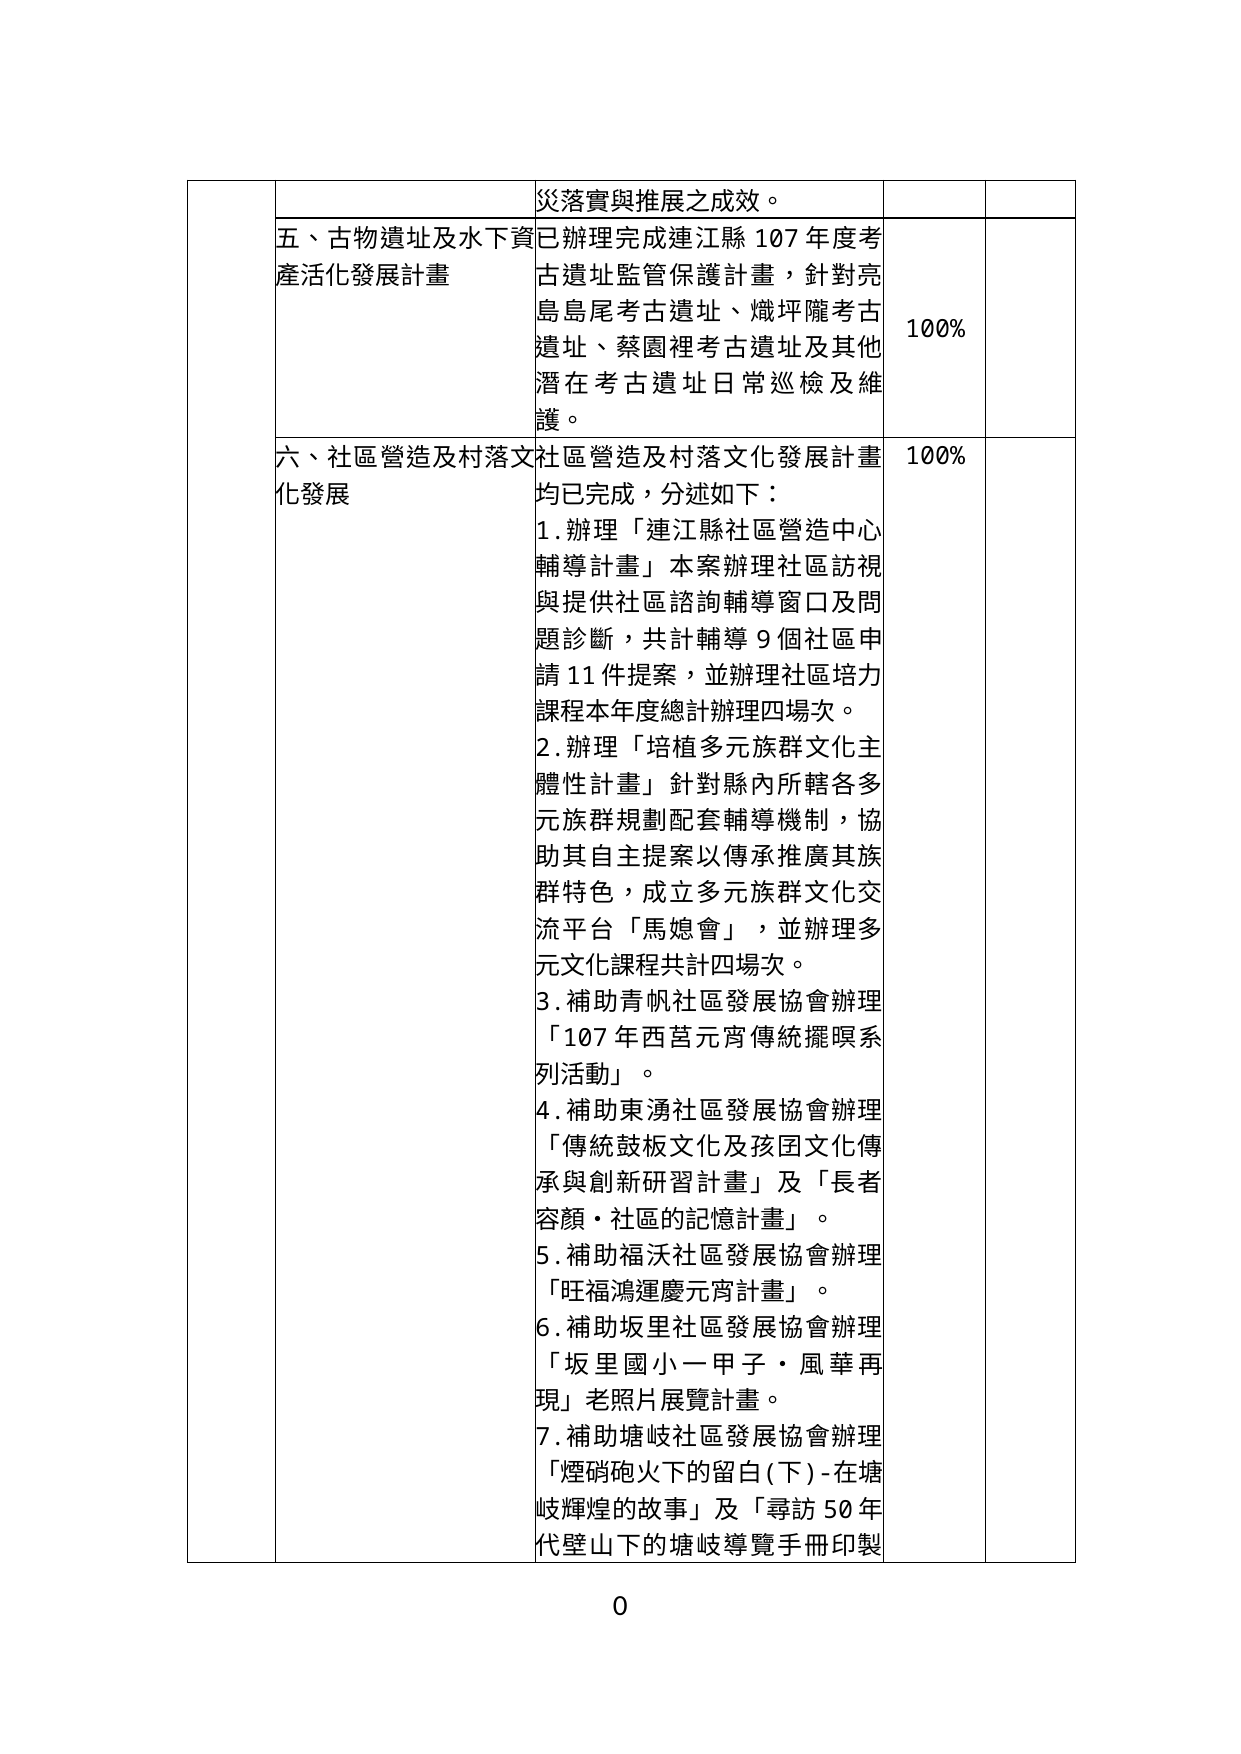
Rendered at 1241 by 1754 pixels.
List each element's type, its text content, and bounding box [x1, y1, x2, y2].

table_cell 六、社區營造及村落文化發展 [276, 438, 535, 1562]
table_cell [986, 438, 1075, 1562]
table_cell 社區營造及村落文化發展計畫均已完成，分述如下： 1.辦理「連江縣社區營造中心輔導計畫」本案辦理社區訪視與提供社區諮詢輔導窗口及問題診斷，共計輔導9個社區申請11件提案，並辦理社區培力課程本年度總計辦理四場次。 2.辦理「培植多元族群文化主體性計畫」針對縣內所轄各多元族群規劃配套輔導機制，協助其自主提案以傳承推廣其族群特色，成立多元族群文化交流平台「馬媳會」，並辦理多元文化課程共計四場次。 3.補助青帆社區發展協會辦理「107年西莒元宵傳統擺暝系列活動」。 4.補助東湧社區發展協會辦理「傳統鼓板文化及孩囝文化傳承與創新研習計畫」及「長者容顏‧社區的記憶計畫」。 5.補助福沃社區發展協會辦理「旺福鴻運慶元宵計畫」。 6.補助坂里社區發展協會辦理「坂里國小一甲子‧風華再現」老照片展覽計畫。 7.補助塘岐社區發展協會辦理「煙硝砲火下的留白(下)-在塘岐輝煌的故事」及「尋訪50年代壁山下的塘岐導覽手冊印製 [536, 438, 883, 1562]
table_cell [986, 219, 1075, 436]
table_cell 已辦理完成連江縣107年度考古遺址監管保護計畫，針對亮島島尾考古遺址、熾坪隴考古遺址、蔡園裡考古遺址及其他潛在考古遺址日常巡檢及維護。 [536, 219, 883, 436]
table_cell 災落實與推展之成效。 [536, 181, 883, 217]
table_cell 100% [884, 438, 985, 1562]
table_cell [986, 181, 1075, 217]
table_cell [276, 181, 535, 217]
table_cell 五、古物遺址及水下資產活化發展計畫 [276, 219, 535, 436]
table_cell [884, 181, 985, 217]
table_cell 100% [884, 219, 985, 436]
